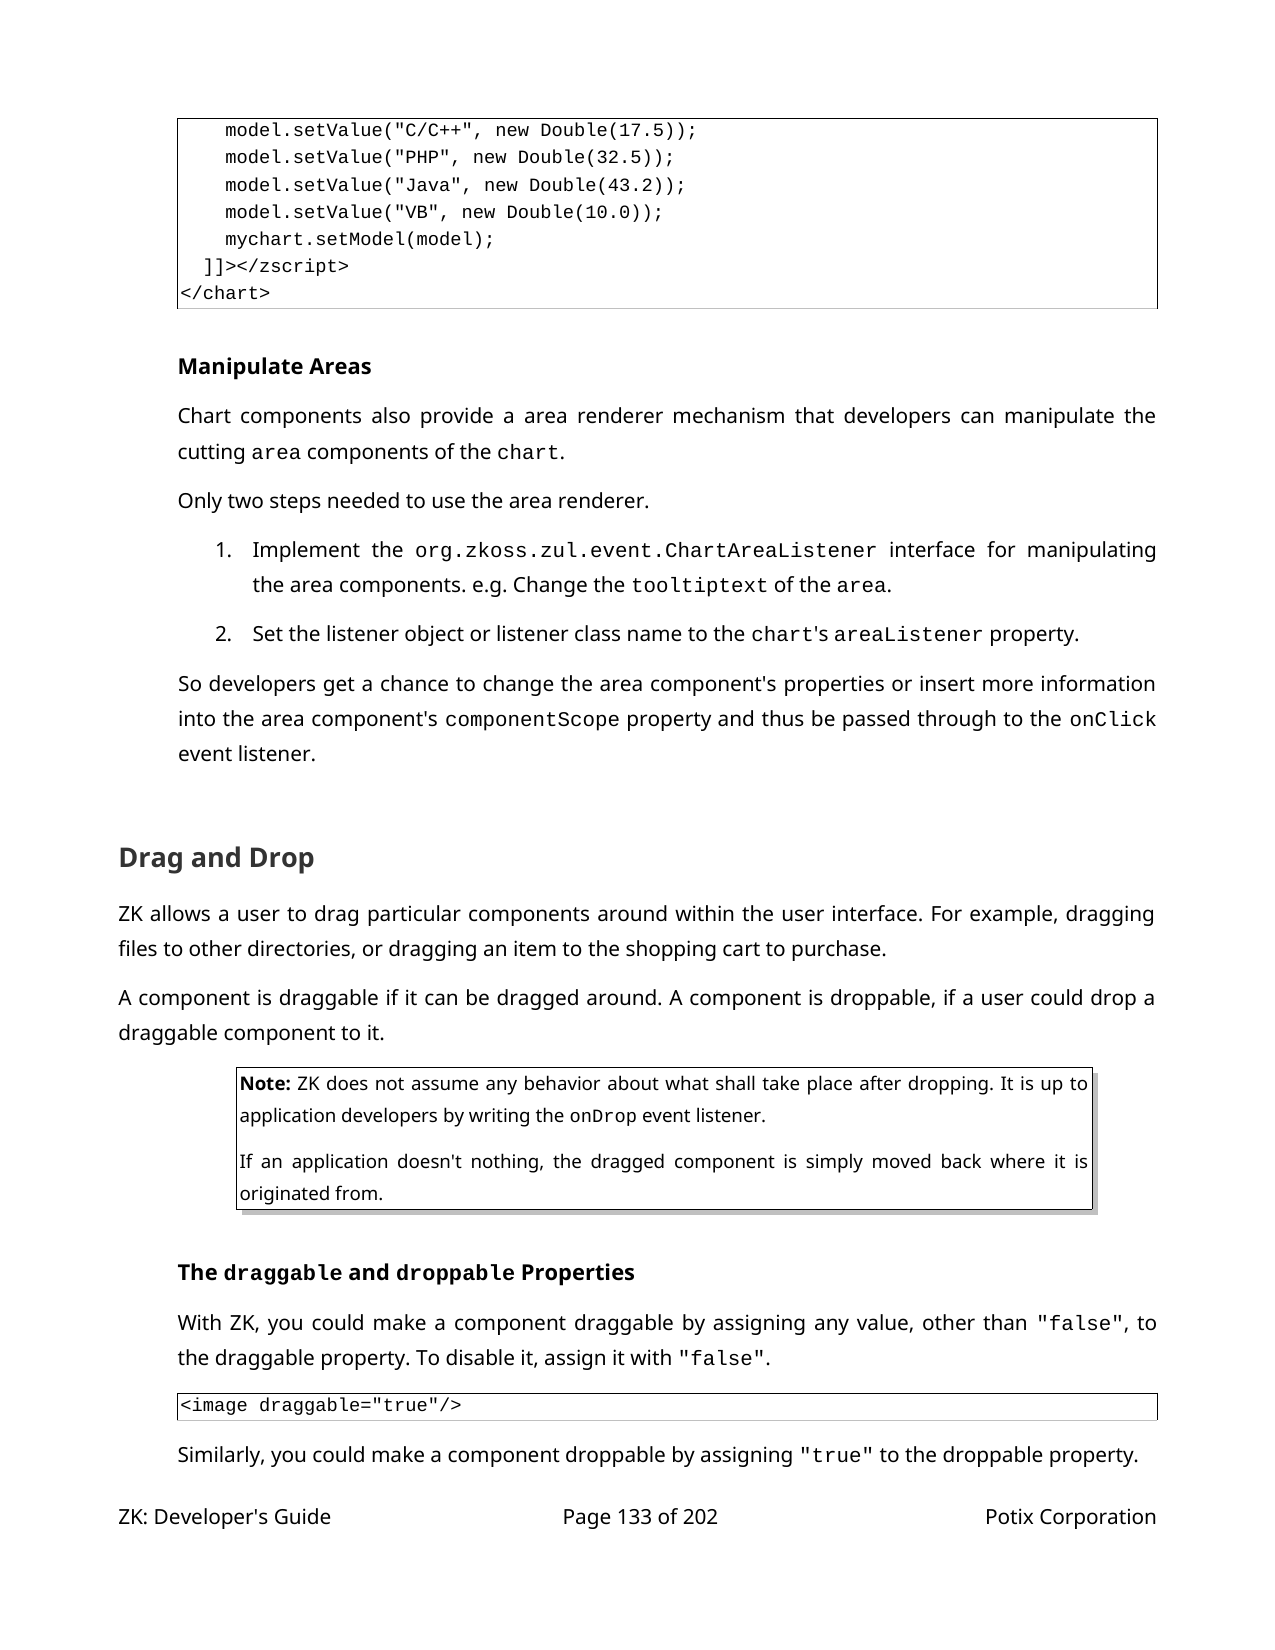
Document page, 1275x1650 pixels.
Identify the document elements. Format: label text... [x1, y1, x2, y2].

text With ZK, you could make a component draggable by assigning any value, other than "false", to the draggable property. To disable it, assign it with "false". [177, 1308, 1157, 1372]
text Similarly, you could make a component droppable by assigning "true" to the droppable property. [177, 1441, 1157, 1469]
subtitle The draggable and droppable Properties [177, 1257, 1157, 1287]
text model.setValue("VB", new Double(10.0)); [178, 200, 1157, 224]
text model.setValue("C/C++", new Double(17.5)); [178, 119, 1157, 142]
text A component is draggable if it can be dragged around. A component is droppable, if a user could drop a draggable component to it. [118, 983, 1157, 1046]
text So developers get a chance to change the area component's properties or insert more information into the area component's componentScope property and thus be passed through to the onClick event listener. [178, 669, 1157, 768]
list Implement the org.zkoss.zul.event.ChartAreaListener interface for manipulating the area components. e.g. Change the tooltiptext of the area. [215, 535, 1157, 599]
text model.setValue("Java", new Double(43.2)); [178, 172, 1157, 197]
list Set the listener object or listener class name to the chart's areaListener property. [215, 619, 1157, 648]
text model.setValue("PHP", new Double(32.5)); [178, 145, 1157, 169]
text Chart components also provide a area renderer mechanism that developers can manipulate the cutting area components of the chart. [177, 402, 1157, 465]
text If an application doesn't nothing, the dragged component is simply moved back where it is originated from. [237, 1145, 1092, 1209]
text mychart.setModel(model); [178, 227, 1157, 251]
text Note: ZK does not assume any behavior about what shall take place after dropping. It is up to application developers by writing the onDrop event listener. [237, 1068, 1092, 1128]
text ]]></zscript> [178, 254, 1157, 278]
text <image draggable="true"/> [178, 1394, 1157, 1420]
text </chart> [178, 281, 1157, 308]
text Only two steps needed to use the area renderer. [177, 486, 1157, 514]
subtitle Manipulate Areas [177, 351, 1157, 381]
subtitle Drag and Drop [118, 838, 1157, 875]
text ZK allows a user to drag particular components around within the user interface. For example, dragging files to other directories, or dragging an item to the shopping cart to purchase. [118, 899, 1157, 962]
